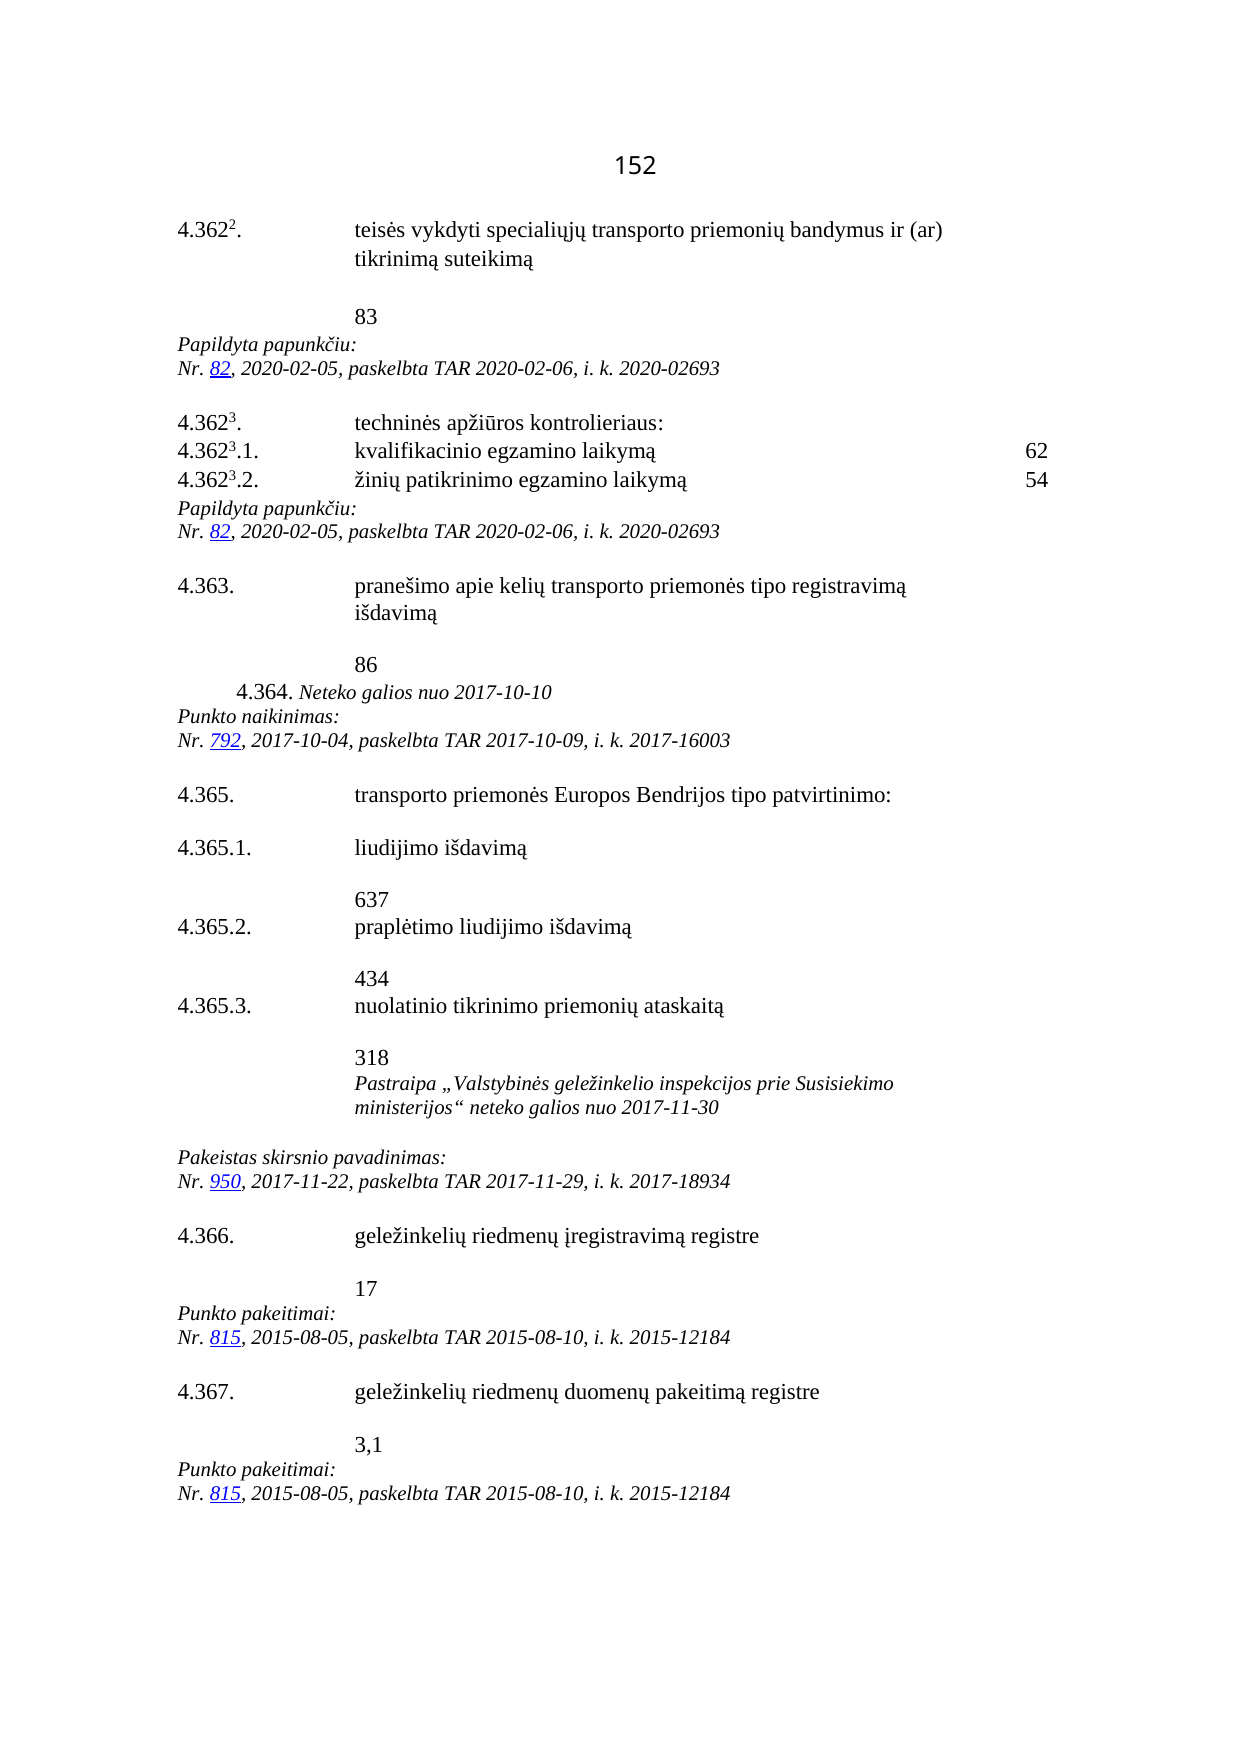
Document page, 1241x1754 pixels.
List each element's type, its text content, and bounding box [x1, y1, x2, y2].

text išdavimą 86 [354, 599, 945, 678]
text 4.3623.1. kvalifikacinio egzamino laikymą 62 [177, 437, 1093, 464]
text Punkto naikinimas: [177, 704, 1093, 728]
text 4.363. pranešimo apie kelių transporto priemonės tipo registravimą [177, 572, 945, 599]
text 4.365.2. praplėtimo liudijimo išdavimą 434 [177, 913, 945, 992]
text 4.365. transporto priemonės Europos Bendrijos tipo patvirtinimo: [177, 781, 945, 834]
text 4.364. Neteko galios nuo 2017-10-10 [177, 678, 1093, 704]
text 4.365.3. nuolatinio tikrinimo priemonių ataskaitą 318 [177, 992, 945, 1071]
text 4.365.1. liudijimo išdavimą 637 [177, 834, 945, 913]
text Nr. 815, 2015-08-05, paskelbta TAR 2015-08-10, i. k. 2015-12184 [177, 1481, 1093, 1505]
text Pakeistas skirsnio pavadinimas: [177, 1145, 1093, 1169]
text Papildyta papunkčiu: [177, 332, 1093, 356]
text 4.3622. teisės vykdyti specialiųjų transporto priemonių bandymus ir (ar) tikrinimą suteikimą 83 [177, 216, 989, 329]
text Nr. 815, 2015-08-05, paskelbta TAR 2015-08-10, i. k. 2015-12184 [177, 1325, 1093, 1349]
text Nr. 82, 2020-02-05, paskelbta TAR 2020-02-06, i. k. 2020-02693 [177, 356, 1093, 380]
text Pastraipa „Valstybinės geležinkelio inspekcijos prie Susisiekimo ministerijos“ neteko galios nuo 2017-11-30 [354, 1071, 945, 1145]
text Punkto pakeitimai: [177, 1457, 1093, 1481]
text 4.3623.2. žinių patikrinimo egzamino laikymą 54 [177, 466, 1093, 493]
text Nr. 950, 2017-11-22, paskelbta TAR 2017-11-29, i. k. 2017-18934 [177, 1169, 1093, 1193]
text Nr. 792, 2017-10-04, paskelbta TAR 2017-10-09, i. k. 2017-16003 [177, 728, 1093, 752]
text 4.367. geležinkelių riedmenų duomenų pakeitimą registre 3,1 [177, 1378, 945, 1457]
text 4.366. geležinkelių riedmenų įregistravimą registre 17 [177, 1222, 945, 1301]
text Nr. 82, 2020-02-05, paskelbta TAR 2020-02-06, i. k. 2020-02693 [177, 519, 1093, 543]
text 4.3623. techninės apžiūros kontrolieriaus: [177, 408, 1093, 435]
text Punkto pakeitimai: [177, 1301, 1093, 1325]
text Papildyta papunkčiu: [177, 495, 1093, 519]
